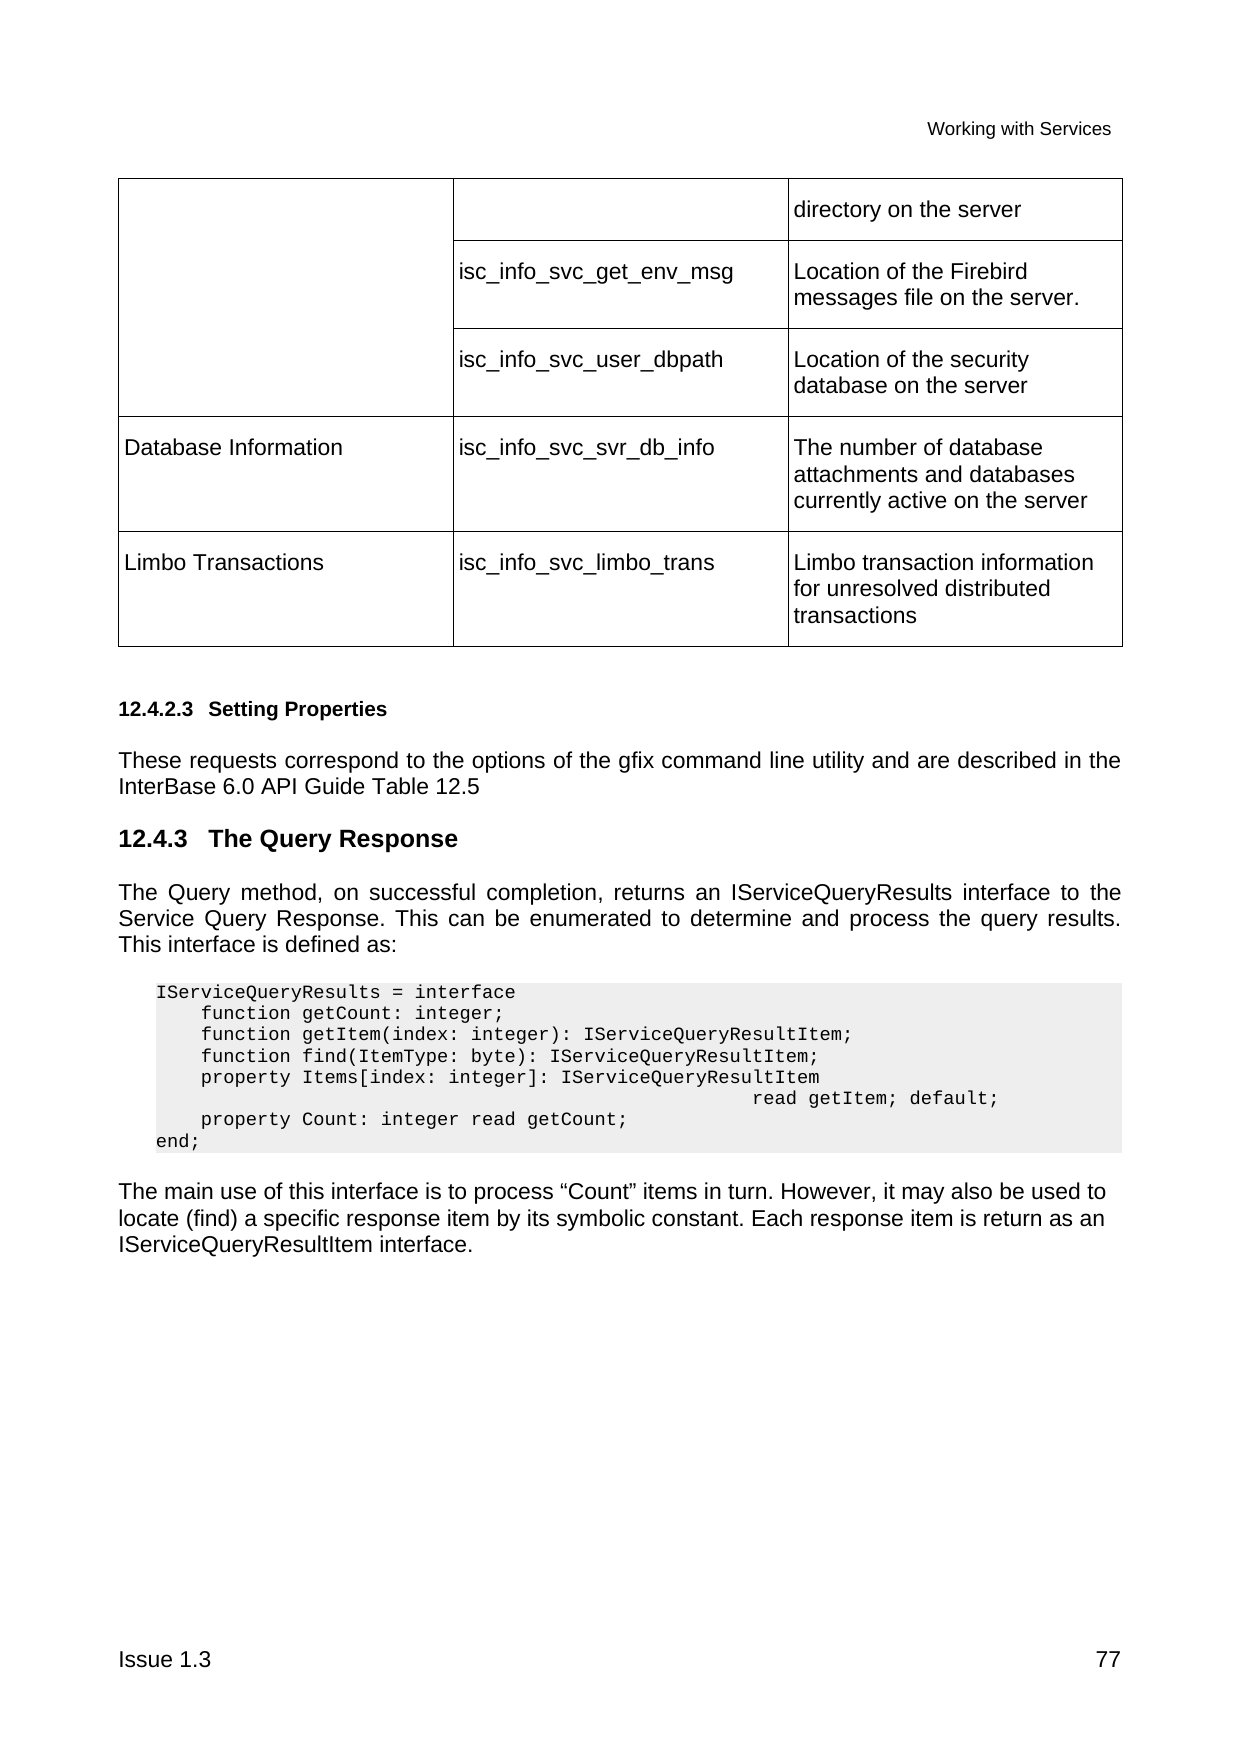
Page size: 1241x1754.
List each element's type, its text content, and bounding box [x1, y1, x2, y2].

text These requests correspond to the options of the gfix command line utility and are described in the InterBase 6.0 API Guide Table 12.5 [118, 747, 1122, 799]
table_cell Limbo transaction information for unresolved distributed transactions [789, 532, 1122, 646]
table_cell The number of database attachments and databases currently active on the server [789, 417, 1122, 531]
table_cell isc_info_svc_limbo_trans [454, 532, 788, 646]
table_cell isc_info_svc_get_env_msg [454, 241, 788, 328]
text IServiceQueryResults = interface [156, 983, 1122, 1004]
text function getCount: integer; [156, 1004, 1122, 1025]
table_cell Location of the security database on the server [789, 329, 1122, 416]
text The main use of this interface is to process “Count” items in turn. However, it may also be used to locate (find) a specific response item by its symbolic constant. Each response item is return as an IServiceQueryResultItem interface. [118, 1178, 1122, 1257]
table_cell Limbo Transactions [119, 532, 453, 646]
text property Items[index: integer]: IServiceQueryResultItem [156, 1068, 1122, 1089]
table_cell Database Information [119, 417, 453, 531]
text function getItem(index: integer): IServiceQueryResultItem; [156, 1025, 1122, 1046]
subtitle The Query Response [118, 824, 1122, 853]
text function find(ItemType: byte): IServiceQueryResultItem; [156, 1046, 1122, 1068]
table_cell isc_info_svc_svr_db_info [454, 417, 788, 531]
table_cell Location of the Firebird messages file on the server. [789, 241, 1122, 328]
text end; [156, 1131, 1122, 1153]
table_cell [119, 179, 453, 416]
table_cell directory on the server [789, 179, 1122, 240]
subtitle Setting Properties [118, 697, 1122, 721]
table_cell isc_info_svc_user_dbpath [454, 329, 788, 416]
text read getItem; default; [156, 1089, 1122, 1110]
table_cell [454, 179, 788, 240]
text property Count: integer read getCount; [156, 1110, 1122, 1131]
text The Query method, on successful completion, returns an IServiceQueryResults interface to the Service Query Response. This can be enumerated to determine and process the query results. This interface is defined as: [118, 878, 1122, 958]
